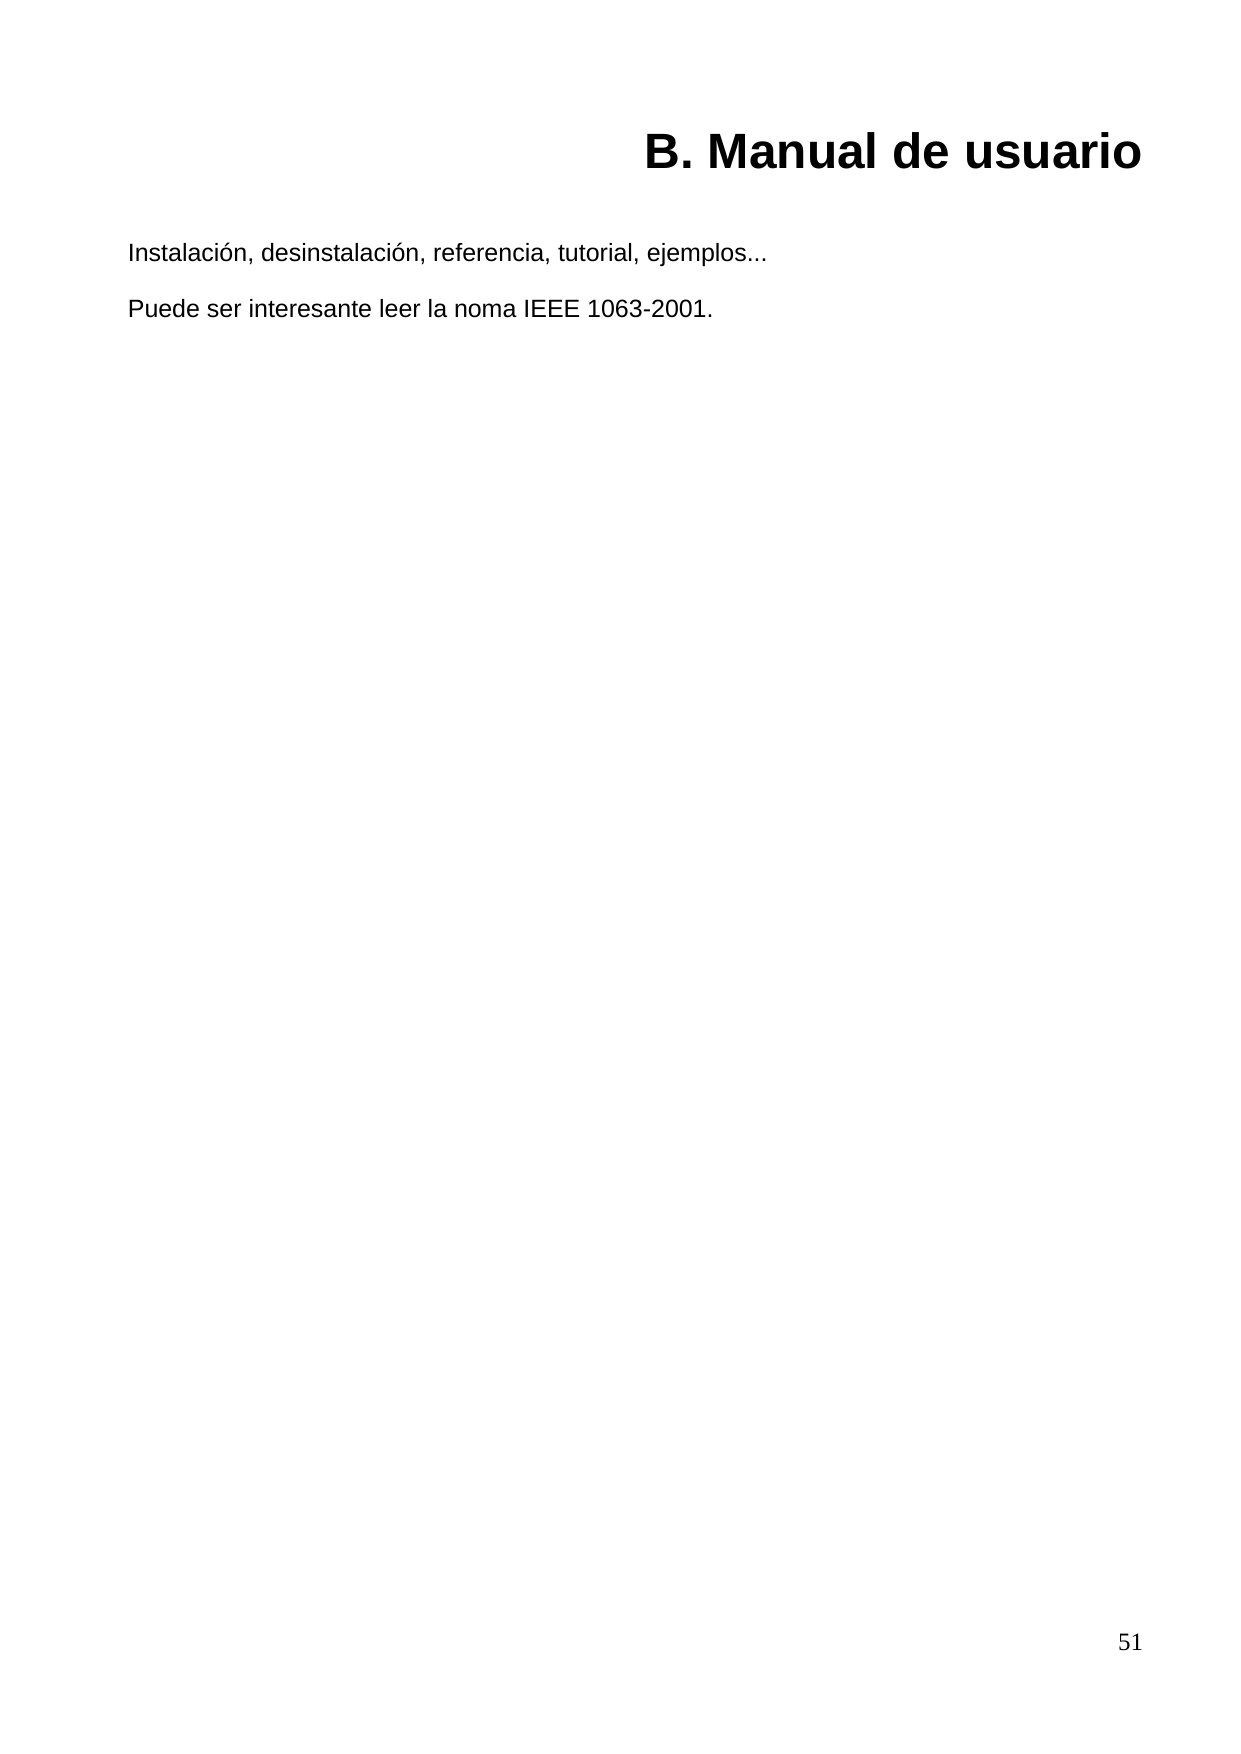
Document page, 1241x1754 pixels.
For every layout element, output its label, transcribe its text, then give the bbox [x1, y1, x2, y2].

text Instalación, desinstalación, referencia, tutorial, ejemplos... [128, 238, 1143, 267]
text Puede ser interesante leer la noma IEEE 1063-2001. [128, 294, 1143, 323]
subtitle Manual de usuario [128, 122, 1143, 179]
